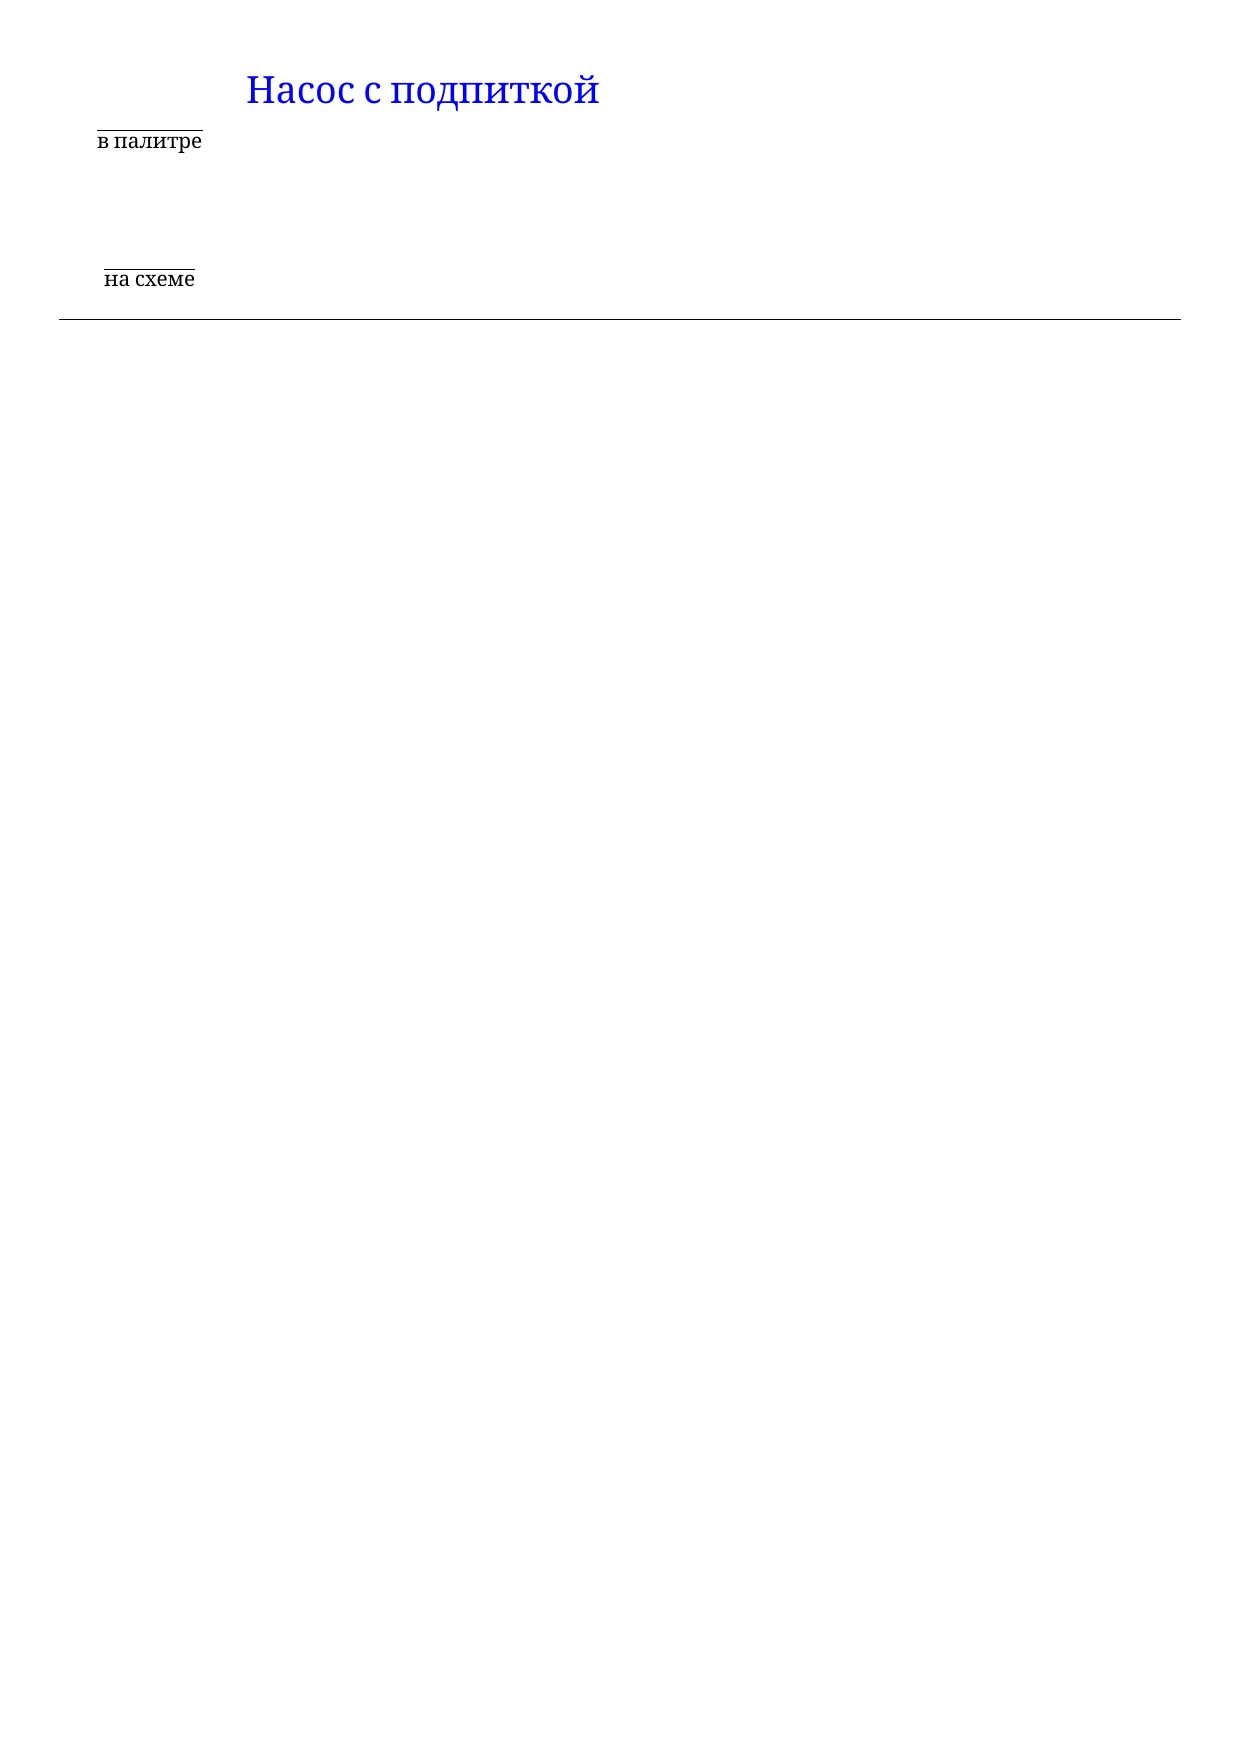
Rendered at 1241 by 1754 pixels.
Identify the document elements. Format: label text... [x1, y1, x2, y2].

table_cell [59, 181, 240, 262]
table_cell [240, 124, 1181, 181]
table_header [59, 59, 240, 124]
table_cell [59, 320, 1181, 376]
table_cell на схеме [59, 262, 240, 319]
table_cell [240, 262, 1181, 319]
table_header Насос с подпиткой [240, 59, 1181, 124]
table_cell в палитре [59, 124, 240, 181]
table_cell [240, 181, 1181, 262]
